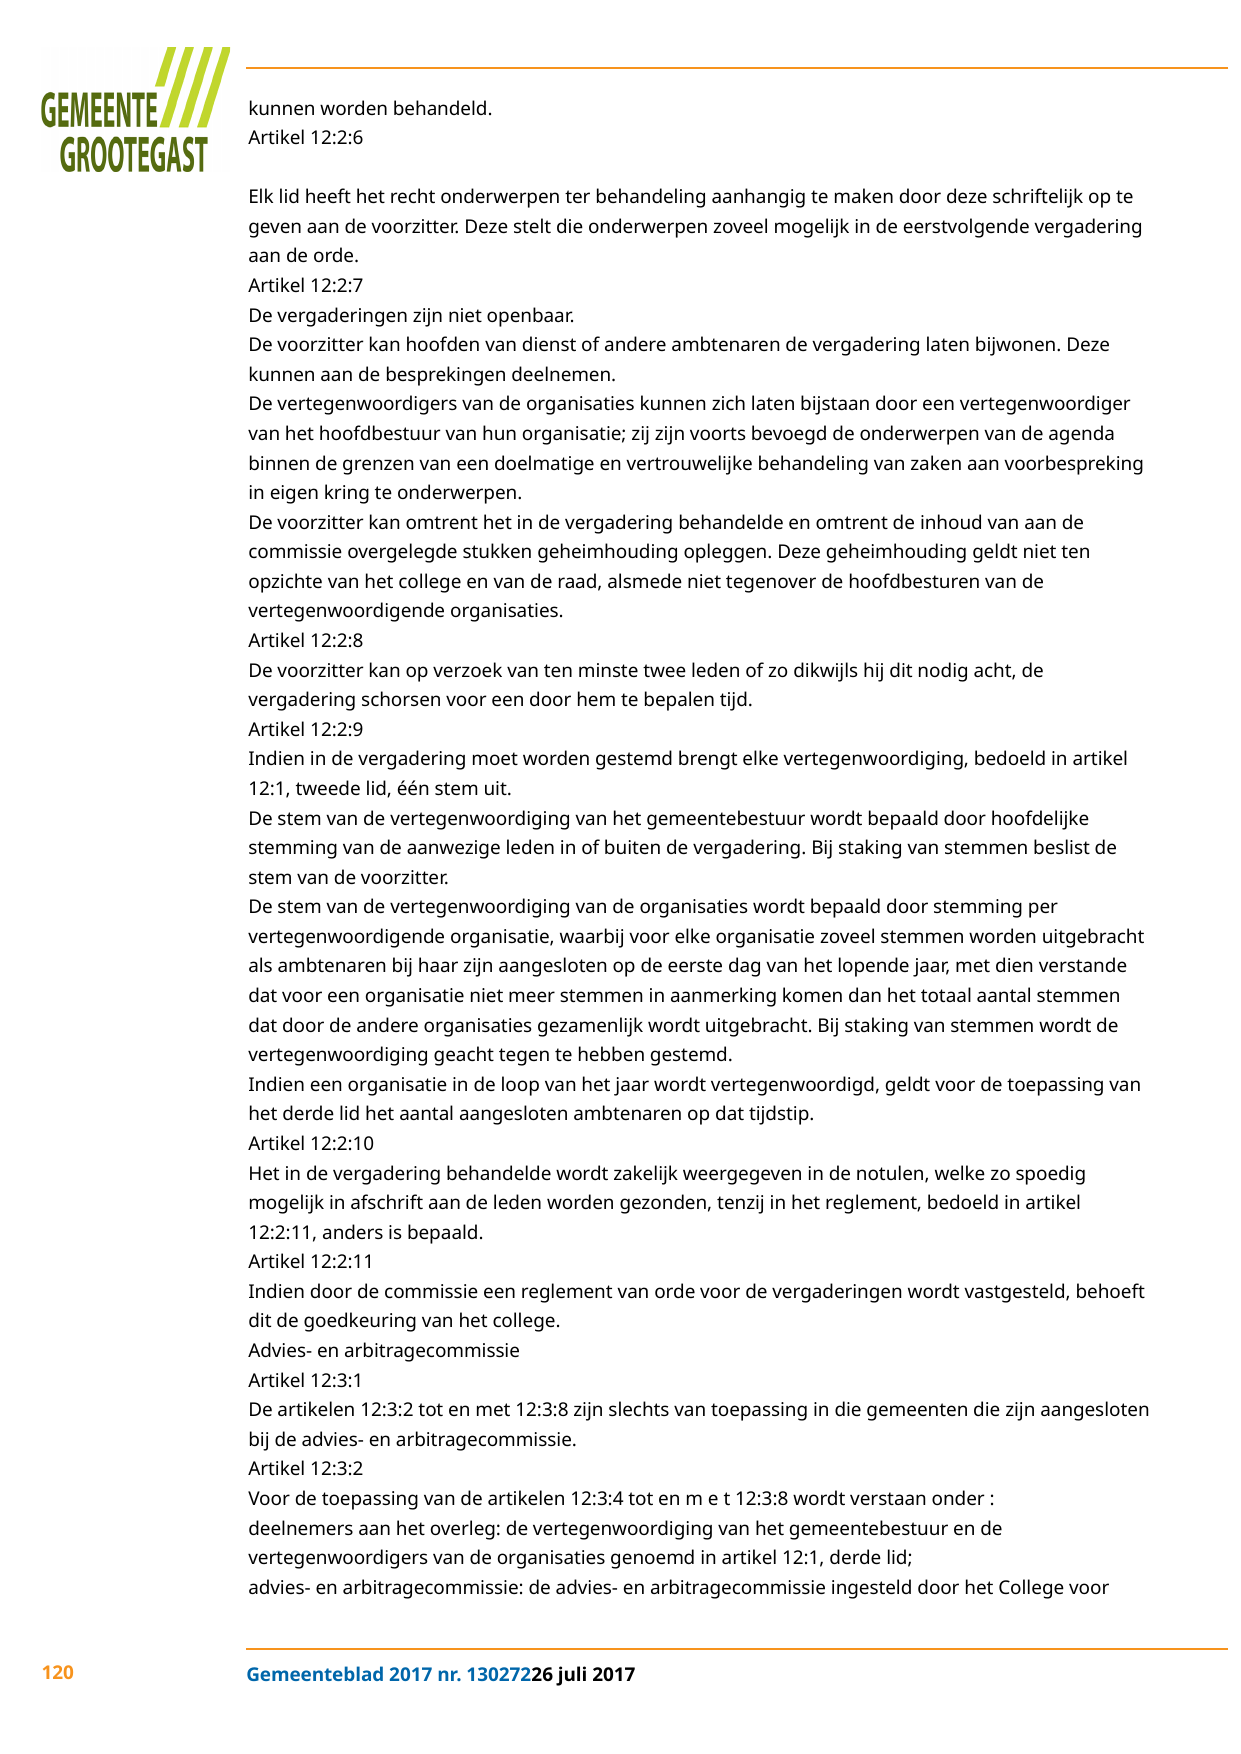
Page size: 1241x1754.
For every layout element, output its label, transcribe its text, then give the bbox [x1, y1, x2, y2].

text De stem van de vertegenwoordiging van de organisaties wordt bepaald door stemming per vertegenwoordigende organisatie, waarbij voor elke organisatie zoveel stemmen worden uitgebracht als ambtenaren bij haar zijn aangesloten op de eerste dag van het lopende jaar, met dien verstande dat voor een organisatie niet meer stemmen in aanmerking komen dan het totaal aantal stemmen dat door de andere organisaties gezamenlijk wordt uitgebracht. Bij staking van stemmen wordt de vertegenwoordiging geacht tegen te hebben gestemd. [248, 893, 1152, 1067]
picture [41, 47, 231, 172]
text De voorzitter kan omtrent het in de vergadering behandelde en omtrent de inhoud van aan de commissie overgelegde stukken geheimhouding opleggen. Deze geheimhouding geldt niet ten opzichte van het college en van de raad, alsmede niet tegenover de hoofdbesturen van de vertegenwoordigende organisaties. [248, 509, 1152, 623]
text Indien door de commissie een reglement van orde voor de vergaderingen wordt vastgesteld, behoeft dit de goedkeuring van het college. [248, 1278, 1152, 1333]
text De stem van de vertegenwoordiging van het gemeentebestuur wordt bepaald door hoofdelijke stemming van de aanwezige leden in of buiten de vergadering. Bij staking van stemmen beslist de stem van de voorzitter. [248, 805, 1152, 890]
text Indien in de vergadering moet worden gestemd brengt elke vertegenwoordiging, bedoeld in artikel 12:1, tweede lid, één stem uit. [248, 746, 1152, 801]
text Voor de toepassing van de artikelen 12:3:4 tot en m e t 12:3:8 wordt verstaan onder : [248, 1485, 1152, 1511]
text De voorzitter kan op verzoek van ten minste twee leden of zo dikwijls hij dit nodig acht, de vergadering schorsen voor een door hem te bepalen tijd. [248, 657, 1152, 712]
text De artikelen 12:3:2 tot en met 12:3:8 zijn slechts van toepassing in die gemeenten die zijn aangesloten bij de advies- en arbitragecommissie. [248, 1396, 1152, 1452]
text Artikel 12:2:11 [248, 1248, 1152, 1274]
text deelnemers aan het overleg: de vertegenwoordiging van het gemeentebestuur en de vertegenwoordigers van de organisaties genoemd in artikel 12:1, derde lid; [248, 1515, 1152, 1570]
text Het in de vergadering behandelde wordt zakelijk weergegeven in de notulen, welke zo spoedig mogelijk in afschrift aan de leden worden gezonden, tenzij in het reglement, bedoeld in artikel 12:2:11, anders is bepaald. [248, 1160, 1152, 1245]
text Elk lid heeft het recht onderwerpen ter behandeling aanhangig te maken door deze schriftelijk op te geven aan de voorzitter. Deze stelt die onderwerpen zoveel mogelijk in de eerstvolgende vergadering aan de orde. [248, 183, 1152, 268]
text Artikel 12:2:7 [248, 272, 1152, 298]
text De vergaderingen zijn niet openbaar. [248, 302, 1152, 328]
text Indien een organisatie in de loop van het jaar wordt vertegenwoordigd, geldt voor de toepassing van het derde lid het aantal aangesloten ambtenaren op dat tijdstip. [248, 1071, 1152, 1126]
text Advies- en arbitragecommissie [248, 1337, 1152, 1363]
text De voorzitter kan hoofden van dienst of andere ambtenaren de vergadering laten bijwonen. Deze kunnen aan de besprekingen deelnemen. [248, 331, 1152, 387]
text Artikel 12:2:10 [248, 1130, 1152, 1156]
text advies- en arbitragecommissie: de advies- en arbitragecommissie ingesteld door het College voor [248, 1574, 1152, 1600]
text Artikel 12:3:1 [248, 1367, 1152, 1393]
text Artikel 12:2:6 [248, 124, 1152, 150]
text Artikel 12:2:8 [248, 627, 1152, 653]
text kunnen worden behandeld. [248, 95, 1152, 121]
text De vertegenwoordigers van de organisaties kunnen zich laten bijstaan door een vertegenwoordiger van het hoofdbestuur van hun organisatie; zij zijn voorts bevoegd de onderwerpen van de agenda binnen de grenzen van een doelmatige en vertrouwelijke behandeling van zaken aan voorbespreking in eigen kring te onderwerpen. [248, 391, 1152, 505]
text Artikel 12:3:2 [248, 1456, 1152, 1481]
text Artikel 12:2:9 [248, 716, 1152, 742]
